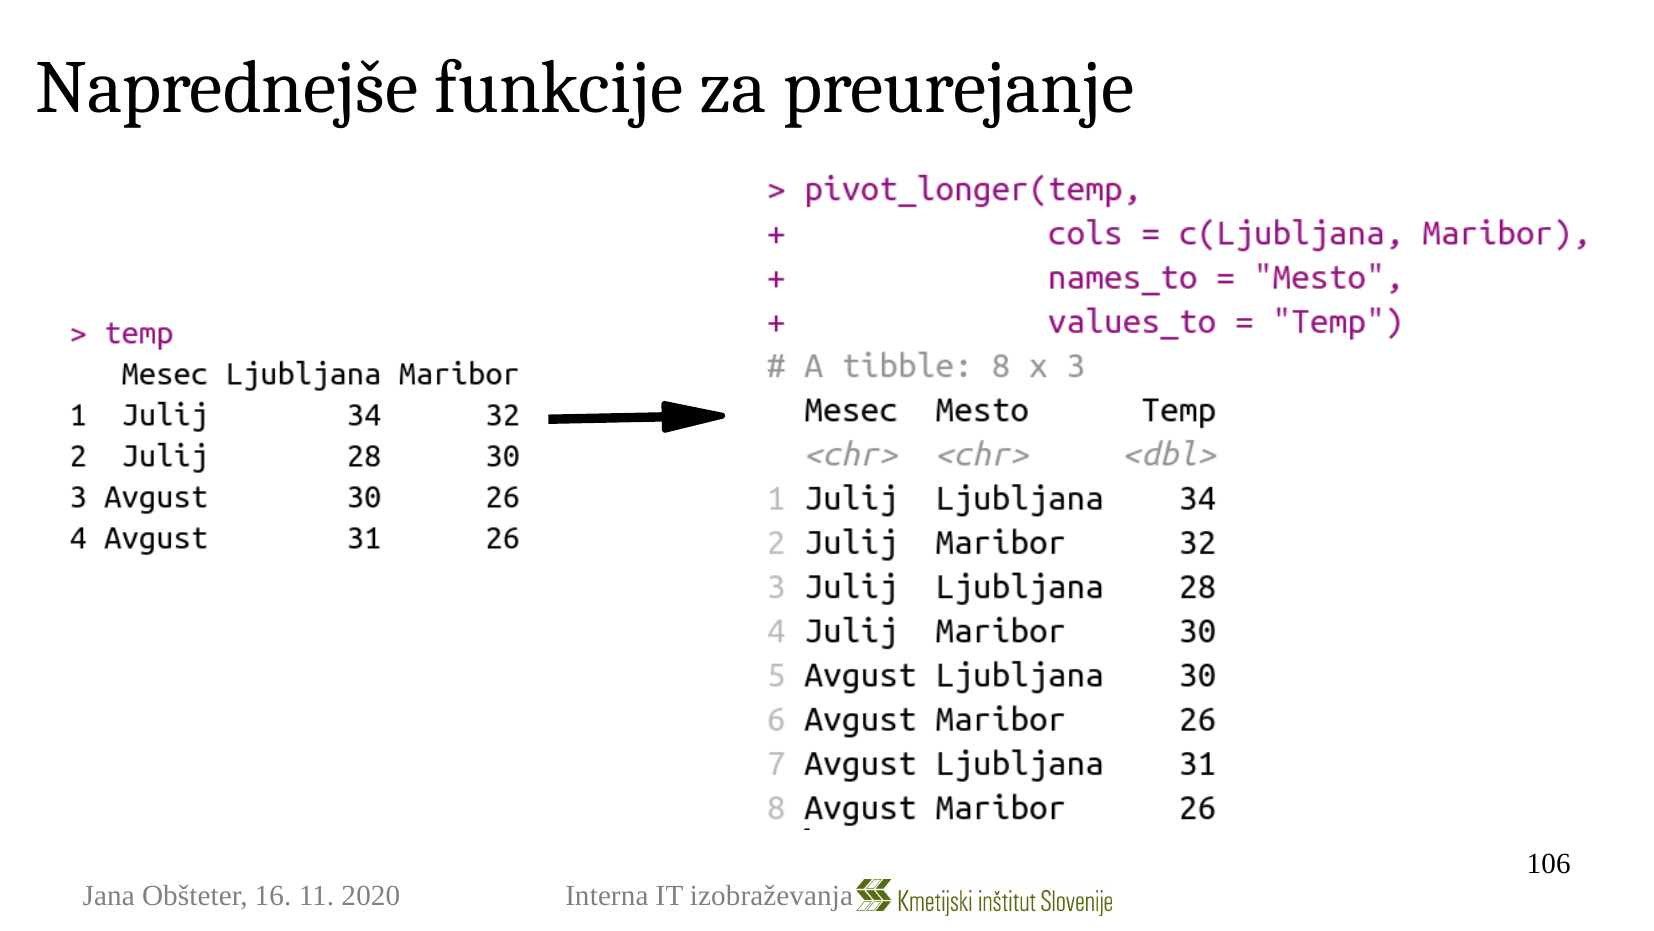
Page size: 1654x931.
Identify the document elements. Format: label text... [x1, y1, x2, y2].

picture [856, 879, 1112, 916]
picture [61, 315, 530, 566]
title Naprednejše funkcije za preurejanje [35, 21, 1524, 154]
list [82, 165, 1642, 827]
picture [759, 171, 1599, 830]
